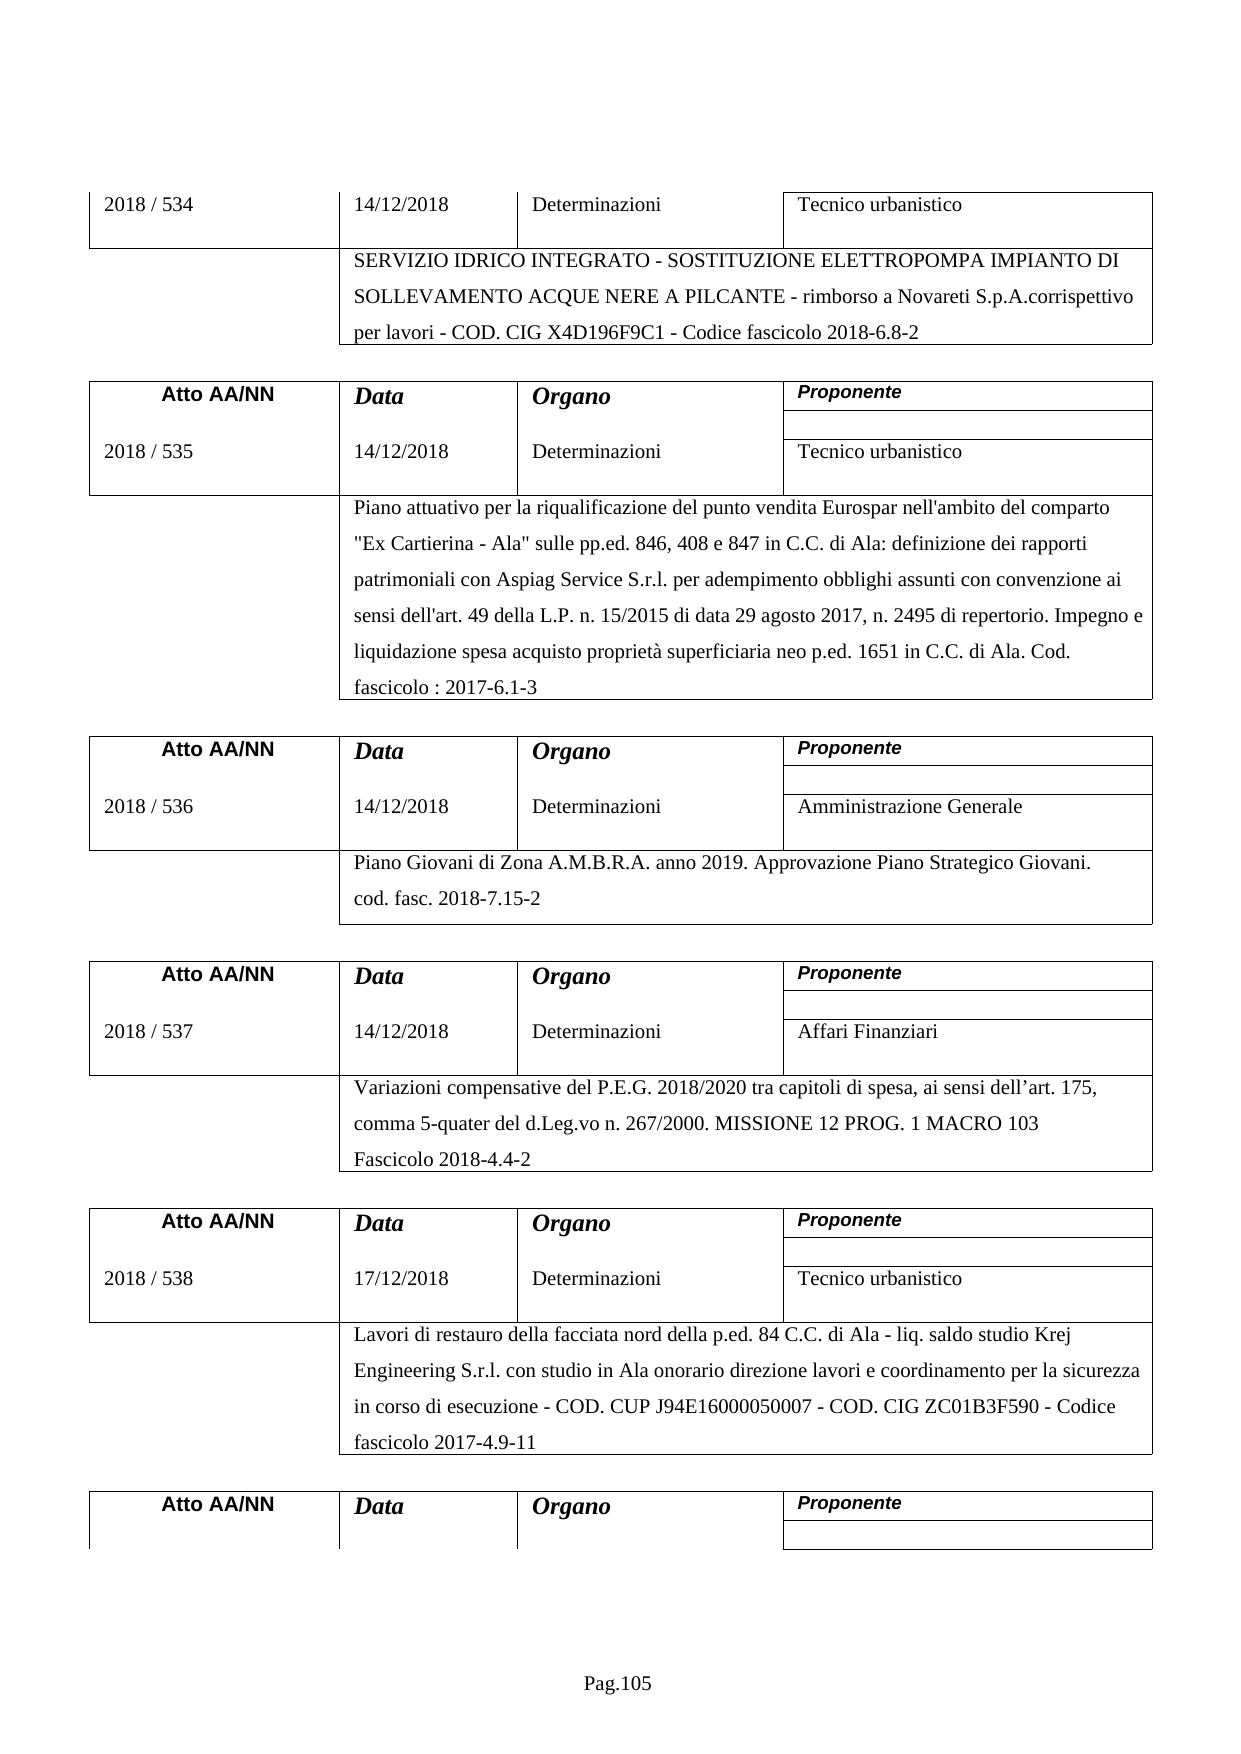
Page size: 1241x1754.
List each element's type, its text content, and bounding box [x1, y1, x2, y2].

table_cell Determinazioni [518, 794, 783, 849]
table_header Organo [518, 962, 783, 990]
table_cell Determinazioni [518, 192, 783, 247]
table_cell Variazioni compensative del P.E.G. 2018/2020 tra capitoli di spesa, ai sensi dell’art. 175, comma 5-quater del d.Leg.vo n. 267/2000. MISSIONE 12 PROG. 1 MACRO 103 Fascicolo 2018-4.4-2 [340, 1076, 1152, 1171]
table_header Data [340, 382, 517, 410]
table_header Organo [518, 737, 783, 765]
table_cell Determinazioni [518, 439, 783, 494]
table_cell 14/12/2018 [340, 192, 517, 247]
table_cell 14/12/2018 [340, 1019, 517, 1074]
table_cell [340, 1237, 517, 1266]
table_cell [340, 410, 517, 439]
table_cell [89, 496, 339, 699]
table_cell [784, 1521, 1152, 1549]
table_cell Determinazioni [518, 1266, 783, 1322]
table_cell [90, 765, 339, 794]
table_cell [518, 1237, 783, 1266]
table_cell [89, 1454, 339, 1491]
table_cell 2018 / 534 [90, 192, 339, 247]
table_header Data [340, 962, 517, 990]
table_header Atto AA/NN [90, 382, 339, 410]
table_header Atto AA/NN [90, 1492, 339, 1520]
table_header Proponente [784, 962, 1152, 990]
table_cell 14/12/2018 [340, 794, 517, 849]
table_cell 17/12/2018 [340, 1266, 517, 1322]
table_cell [90, 1520, 339, 1549]
table_cell [784, 766, 1152, 794]
table_cell Affari Finanziari [784, 1020, 1152, 1074]
table_cell 2018 / 536 [90, 794, 339, 849]
table_header Data [340, 737, 517, 765]
table_header Atto AA/NN [90, 1209, 339, 1237]
table_cell Tecnico urbanistico [784, 193, 1152, 247]
table_header Data [340, 1492, 517, 1520]
table_cell Tecnico urbanistico [784, 440, 1152, 494]
table_cell 2018 / 537 [90, 1019, 339, 1074]
table_cell [518, 410, 783, 439]
table_header Proponente [784, 737, 1152, 765]
table_header Proponente [784, 1209, 1152, 1237]
table_header Organo [518, 382, 783, 410]
table_cell [89, 1323, 339, 1454]
table_cell Piano attuativo per la riqualificazione del punto vendita Eurospar nell'ambito del comparto "Ex Cartierina - Ala" sulle pp.ed. 846, 408 e 847 in C.C. di Ala: definizione dei rapporti patrimoniali con Aspiag Service S.r.l. per adempimento obblighi assunti con convenzione ai sensi dell'art. 49 della L.P. n. 15/2015 di data 29 agosto 2017, n. 2495 di repertorio. Impegno e liquidazione spesa acquisto proprietà superficiaria neo p.ed. 1651 in C.C. di Ala. Cod. fascicolo : 2017-6.1-3 [340, 496, 1152, 699]
table_cell [339, 925, 1152, 961]
table_cell [784, 991, 1152, 1019]
table_cell 2018 / 535 [90, 439, 339, 494]
table_header Atto AA/NN [90, 962, 339, 990]
table_cell [518, 990, 783, 1019]
table_cell [339, 345, 1152, 381]
table_header Data [340, 1209, 517, 1237]
table_cell [339, 700, 1152, 736]
table_cell 2018 / 538 [90, 1266, 339, 1322]
table_cell [784, 1238, 1152, 1266]
table_cell SERVIZIO IDRICO INTEGRATO - SOSTITUZIONE ELETTROPOMPA IMPIANTO DI SOLLEVAMENTO ACQUE NERE A PILCANTE - rimborso a Novareti S.p.A.corrispettivo per lavori - COD. CIG X4D196F9C1 - Codice fascicolo 2018-6.8-2 [340, 249, 1152, 344]
table_header Organo [518, 1209, 783, 1237]
table_cell [339, 1172, 1152, 1208]
table_cell [339, 1455, 1152, 1491]
table_cell [90, 1237, 339, 1266]
table_header Proponente [784, 382, 1152, 410]
table_cell [518, 1520, 783, 1549]
table_header Organo [518, 1492, 783, 1520]
table_header Proponente [784, 1492, 1152, 1520]
table_cell Lavori di restauro della facciata nord della p.ed. 84 C.C. di Ala - liq. saldo studio Krej Engineering S.r.l. con studio in Ala onorario direzione lavori e coordinamento per la sicurezza in corso di esecuzione - COD. CUP J94E16000050007 - COD. CIG ZC01B3F590 - Codice fascicolo 2017-4.9-11 [340, 1323, 1152, 1454]
table_cell [89, 1171, 339, 1208]
table_cell [340, 990, 517, 1019]
table_cell [518, 765, 783, 794]
table_cell [340, 765, 517, 794]
table_cell Tecnico urbanistico [784, 1267, 1152, 1322]
table_cell Determinazioni [518, 1019, 783, 1074]
table_cell [89, 851, 339, 924]
table_cell Piano Giovani di Zona A.M.B.R.A. anno 2019. Approvazione Piano Strategico Giovani. cod. fasc. 2018-7.15-2 [340, 851, 1152, 924]
table_cell [89, 344, 339, 381]
table_cell [90, 410, 339, 439]
table_cell [89, 249, 339, 344]
table_cell [89, 924, 339, 961]
table_header Atto AA/NN [90, 737, 339, 765]
table_cell 14/12/2018 [340, 439, 517, 494]
table_cell Amministrazione Generale [784, 795, 1152, 849]
table_cell [89, 1076, 339, 1171]
table_cell [784, 411, 1152, 439]
table_cell [340, 1520, 517, 1549]
table_cell [90, 990, 339, 1019]
table_cell [89, 699, 339, 736]
